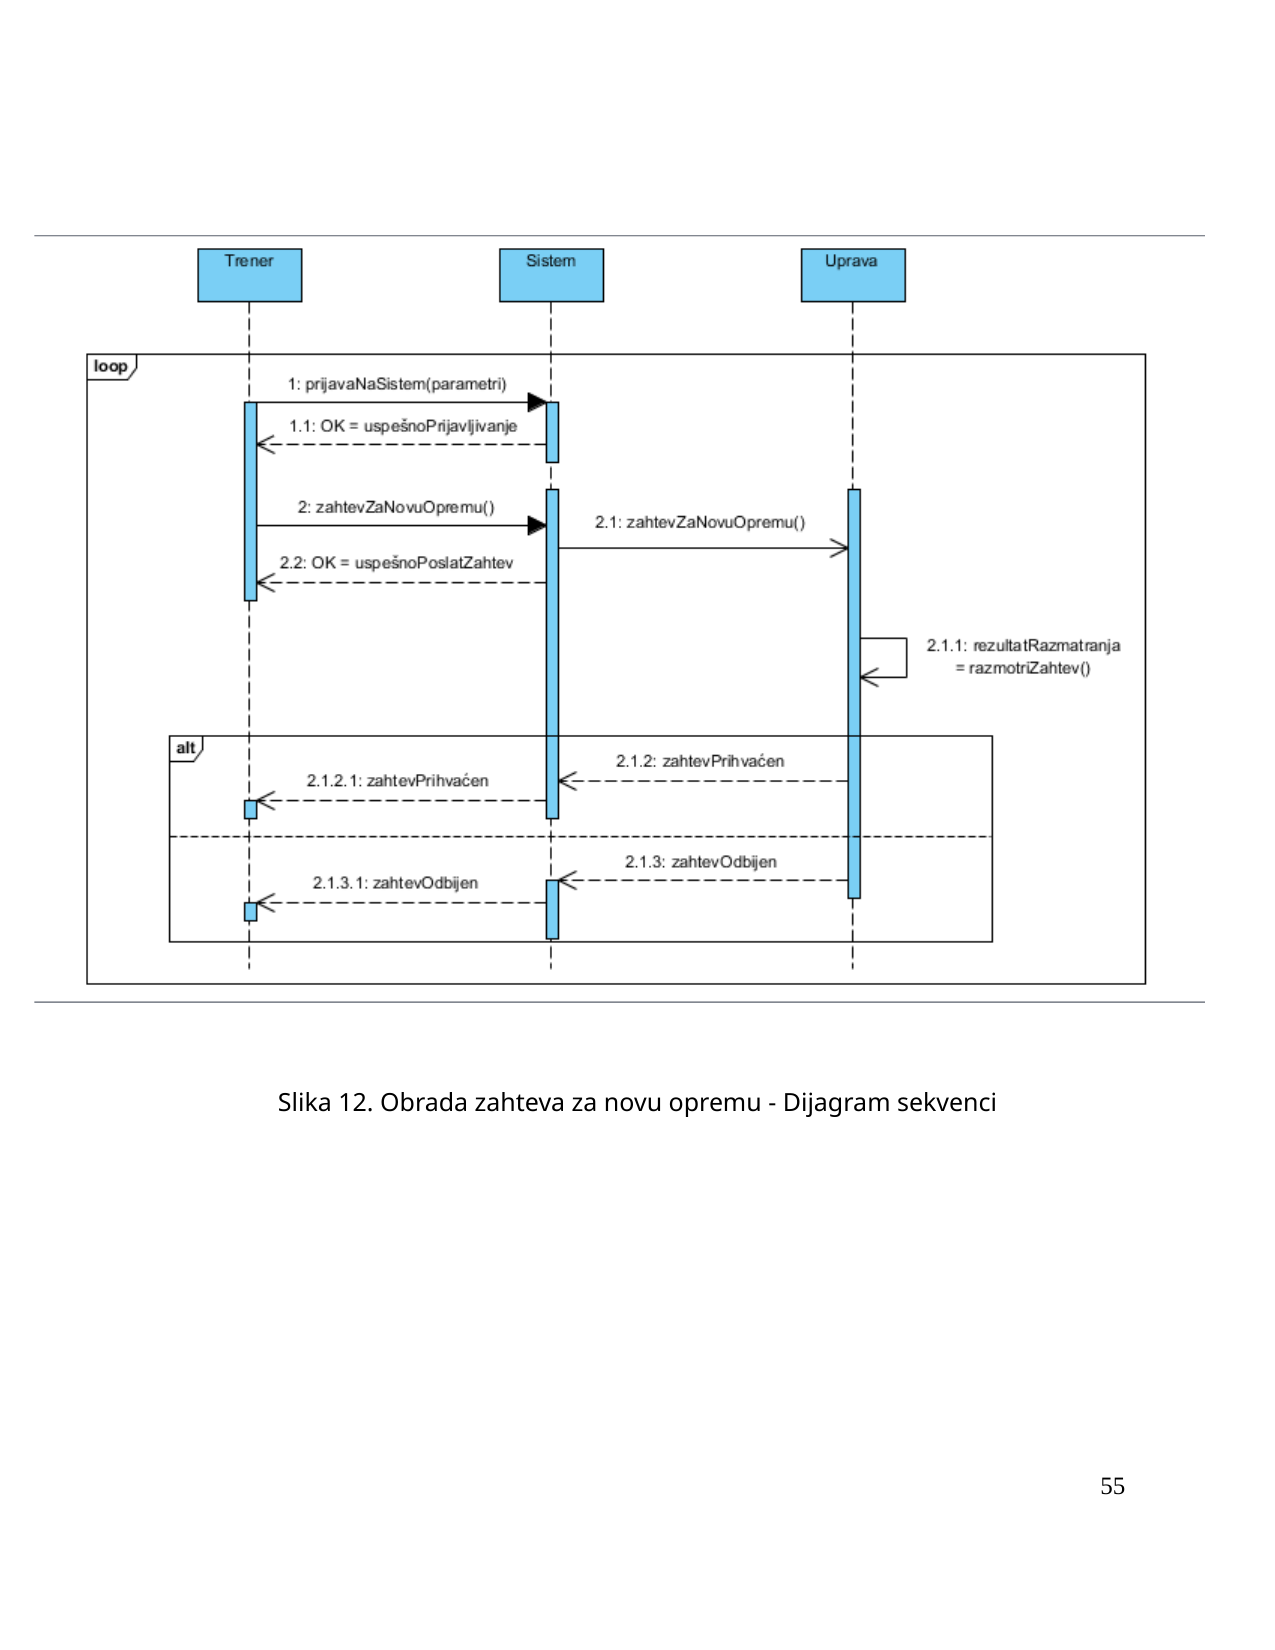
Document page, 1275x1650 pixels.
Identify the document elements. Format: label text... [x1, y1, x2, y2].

picture [34, 235, 1205, 1003]
text Slika 12. Obrada zahteva za novu opremu - Dijagram sekvenci [150, 1085, 1125, 1119]
